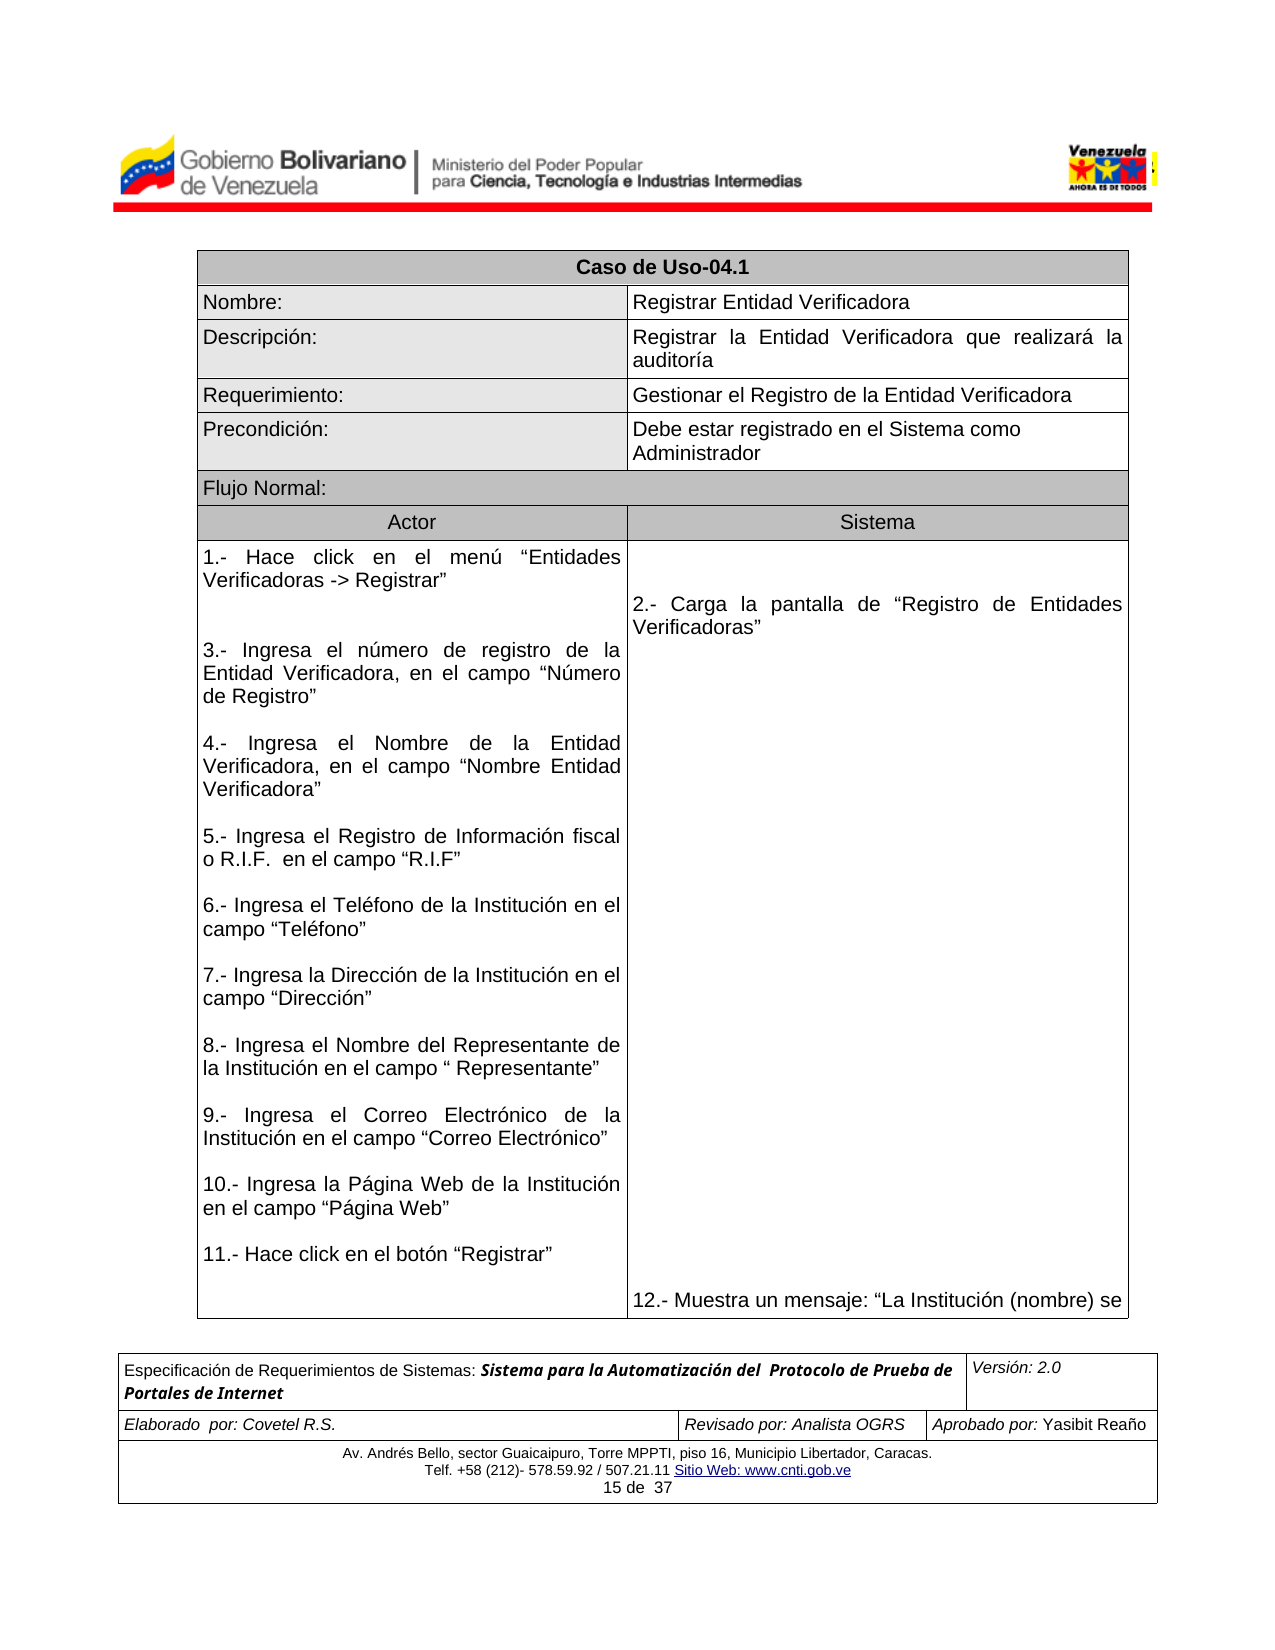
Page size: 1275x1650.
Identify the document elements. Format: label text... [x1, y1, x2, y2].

table_cell Registrar la Entidad Verificadora que realizará la auditoría [628, 320, 1128, 377]
table_cell Debe estar registrado en el Sistema como Administrador [628, 413, 1128, 470]
table_cell Actor [198, 506, 627, 540]
table_cell Descripción: [198, 320, 627, 377]
picture [113, 126, 1153, 212]
table_cell 1.- Hace click en el menú “Entidades Verificadoras -> Registrar” 3.- Ingresa el número de registro de la Entidad Verificadora, en el campo “Número de Registro” 4.- Ingresa el Nombre de la Entidad Verificadora, en el campo “Nombre Entidad Verificadora” 5.- Ingresa el Registro de Información fiscal o R.I.F. en el campo “R.I.F” 6.- Ingresa el Teléfono de la Institución en el campo “Teléfono” 7.- Ingresa la Dirección de la Institución en el campo “Dirección” 8.- Ingresa el Nombre del Representante de la Institución en el campo “ Representante” 9.- Ingresa el Correo Electrónico de la Institución en el campo “Correo Electrónico” 10.- Ingresa la Página Web de la Institución en el campo “Página Web” 11.- Hace click en el botón “Registrar” [198, 541, 627, 1318]
table_cell Flujo Normal: [198, 471, 1128, 505]
table_cell Sistema [628, 506, 1128, 540]
table_cell Requerimiento: [198, 379, 627, 412]
table_header Caso de Uso-04.1 [198, 251, 1128, 284]
table_cell Registrar Entidad Verificadora [628, 286, 1128, 319]
table_cell Precondición: [198, 413, 627, 470]
table_cell 2.- Carga la pantalla de “Registro de Entidades Verificadoras” 12.- Muestra un mensaje: “La Institución (nombre) se [628, 541, 1128, 1318]
table_cell Gestionar el Registro de la Entidad Verificadora [628, 379, 1128, 412]
table_cell Nombre: [198, 286, 627, 319]
